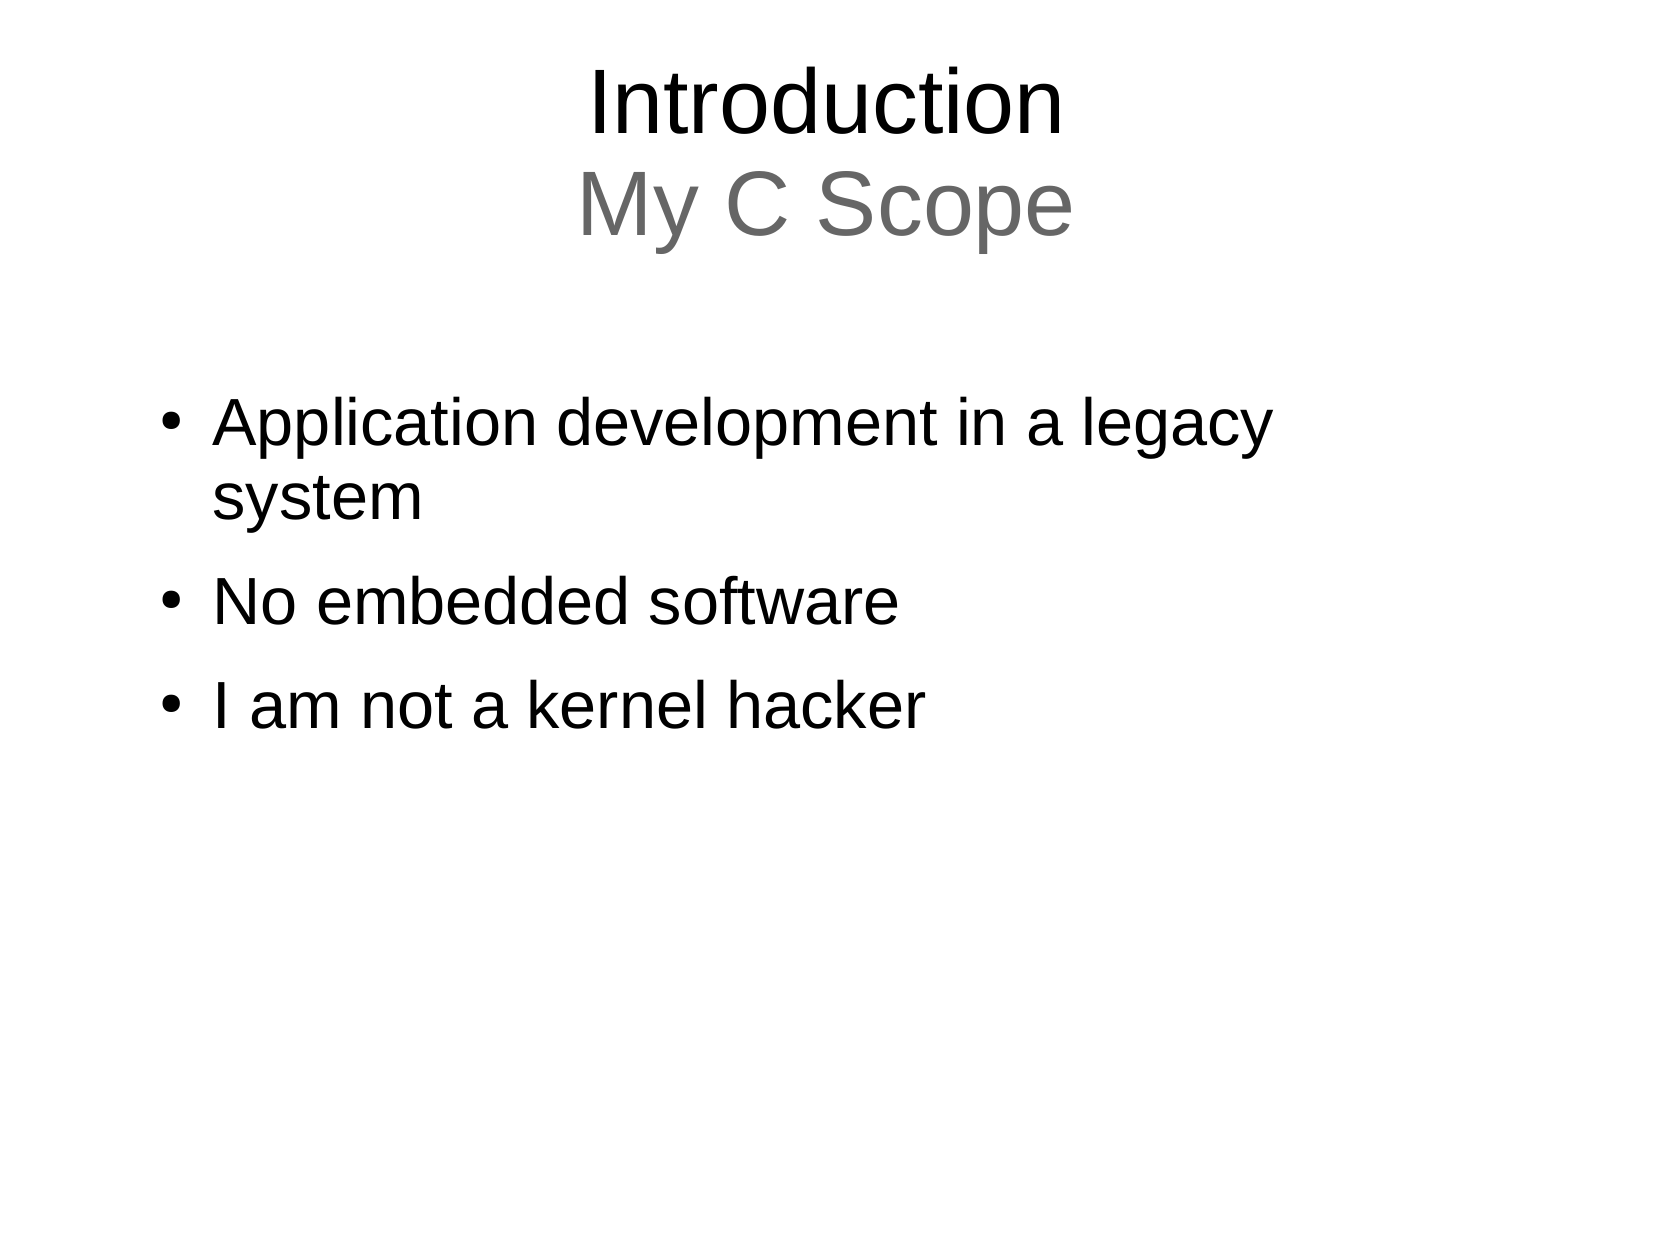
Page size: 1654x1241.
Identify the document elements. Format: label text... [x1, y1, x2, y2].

title Introduction My C Scope [82, 49, 1571, 257]
list Application development in a legacy system No embedded software I am not a kernel hacker [141, 384, 1501, 1104]
